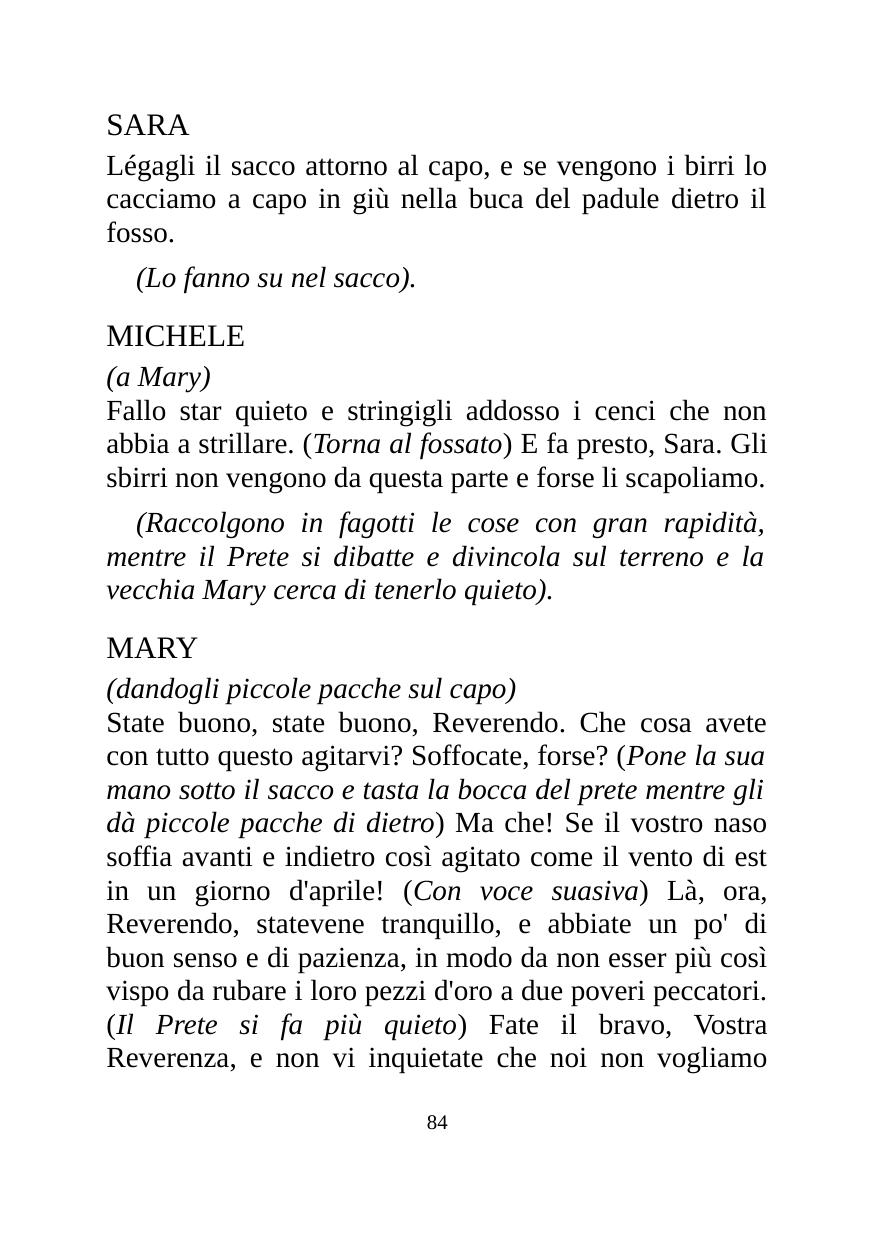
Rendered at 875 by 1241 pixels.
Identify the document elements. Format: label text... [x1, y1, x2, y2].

text MARY [106, 629, 768, 666]
text MICHELE [106, 318, 768, 353]
text Fallo star quieto e stringigli addosso i cenci che non abbia a strillare. (Torna al fossato) E fa presto, Sara. Gli sbirri non vengono da questa parte e forse li scapoliamo. [106, 393, 768, 494]
text (Raccolgono in fagotti le cose con gran rapidità, mentre il Prete si dibatte e divincola sul terreno e la vecchia Mary cerca di tenerlo quieto). [106, 505, 768, 606]
text (a Mary) [106, 359, 768, 393]
text State buono, state buono, Reverendo. Che cosa avete con tutto questo agitarvi? Soffocate, forse? (Pone la sua mano sotto il sacco e tasta la bocca del prete mentre gli dà piccole pacche di dietro) Ma che! Se il vostro naso soffia avanti e indietro così agitato come il vento di est in un giorno d'aprile! (Con voce suasiva) Là, ora, Reverendo, statevene tranquillo, e abbiate un po' di buon senso e di pazienza, in modo da non esser più così vispo da rubare i loro pezzi d'oro a due poveri peccatori. (Il Prete si fa più quieto) Fate il bravo, Vostra Reverenza, e non vi inquietate che noi non vogliamo [106, 705, 768, 1074]
text SARA [106, 106, 768, 142]
text (Lo fanno su nel sacco). [106, 261, 768, 294]
text Légagli il sacco attorno al capo, e se vengono i birri lo cacciamo a capo in giù nella buca del padule dietro il fosso. [106, 148, 768, 249]
text (dandogli piccole pacche sul capo) [106, 671, 768, 705]
